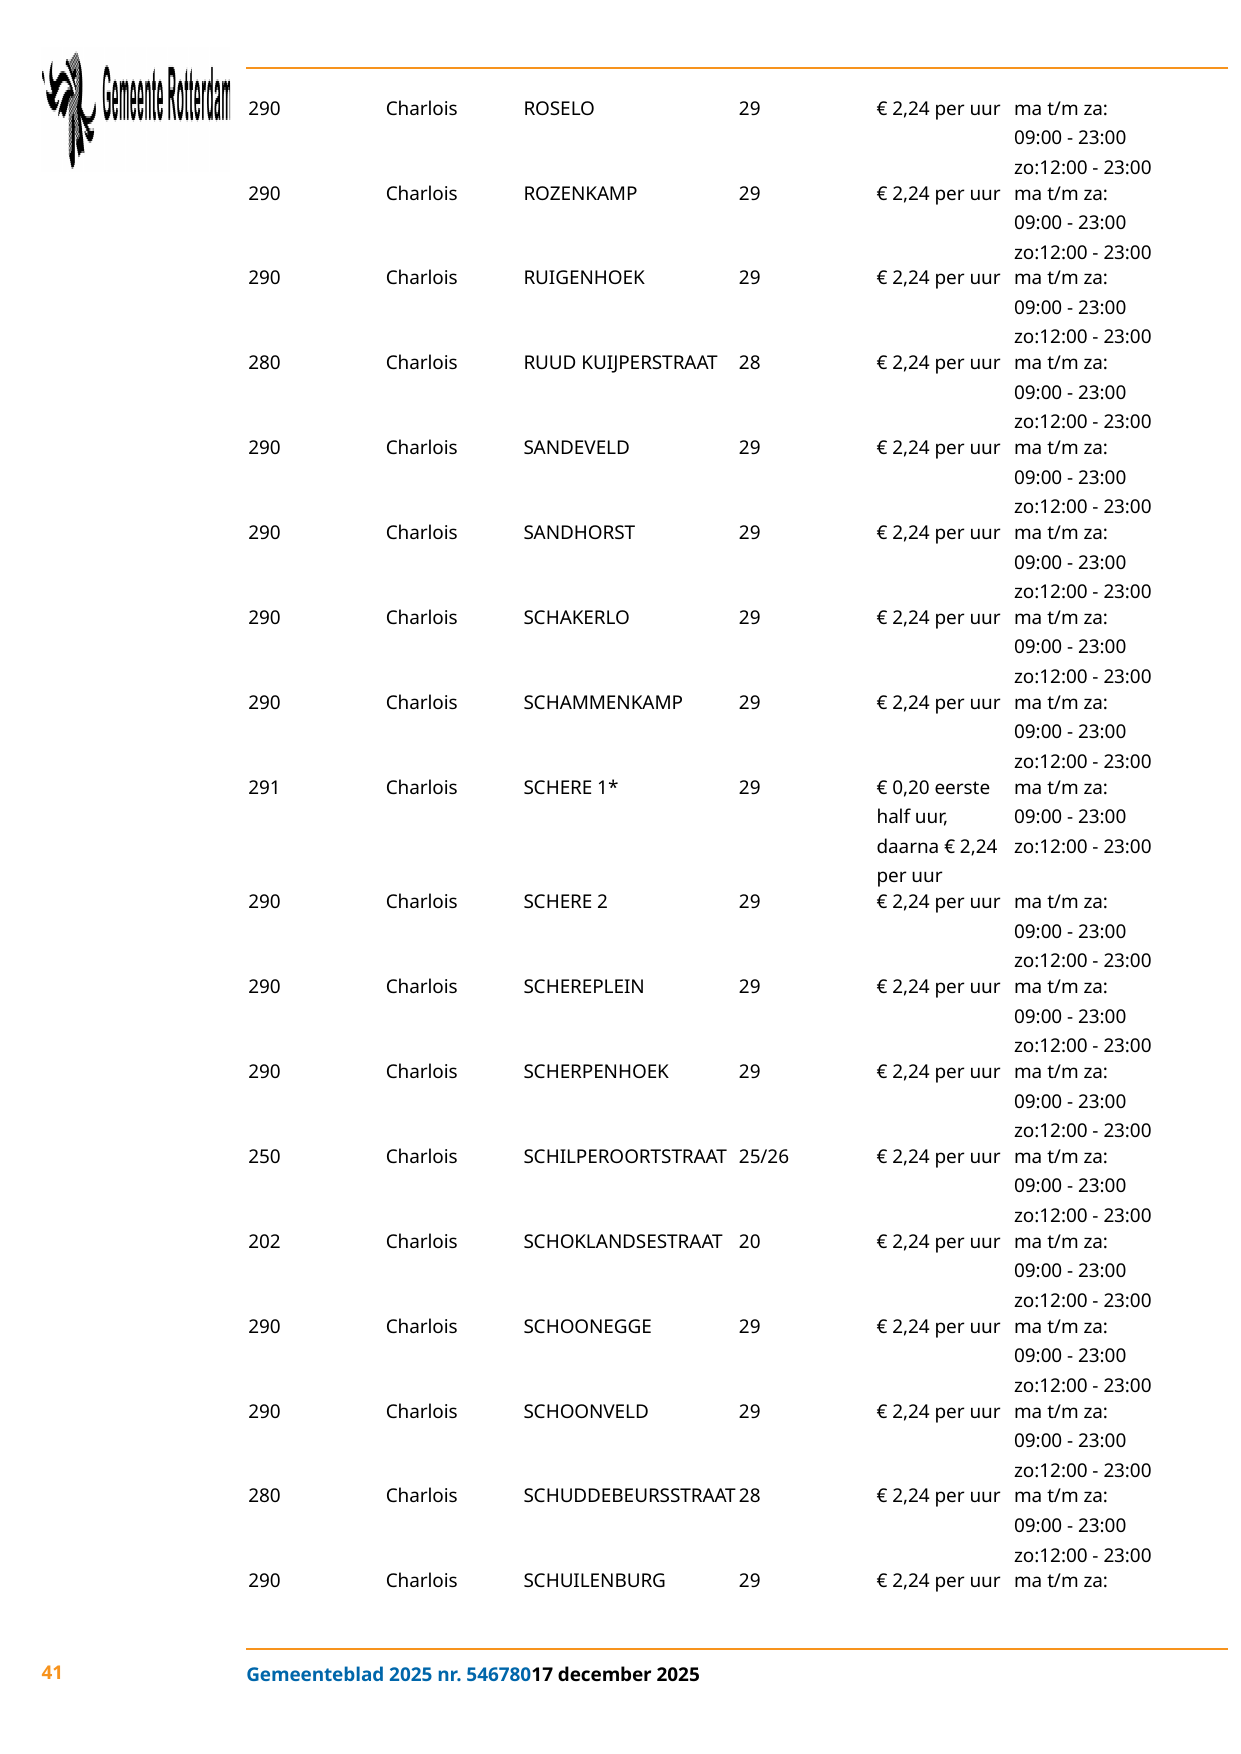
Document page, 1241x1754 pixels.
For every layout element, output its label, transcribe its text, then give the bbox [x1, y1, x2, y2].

table_cell 29 [739, 1568, 876, 1593]
table_cell Charlois [386, 1313, 523, 1398]
table_cell € 2,24 per uur [876, 350, 1014, 434]
table_cell Charlois [386, 95, 523, 180]
table_cell 29 [739, 889, 876, 973]
table_cell 29 [739, 180, 876, 264]
table_cell 29 [739, 1058, 876, 1143]
table_cell 290 [248, 519, 386, 604]
table_cell € 2,24 per uur [876, 1058, 1014, 1143]
table_cell ROSELO [523, 95, 739, 180]
table_cell RUUD KUIJPERSTRAAT [523, 350, 739, 434]
table_cell ma t/m za: 09:00 - 23:00 zo:12:00 - 23:00 [1014, 1313, 1152, 1398]
table_cell ma t/m za: 09:00 - 23:00 zo:12:00 - 23:00 [1014, 604, 1152, 689]
table_cell 290 [248, 95, 386, 180]
table_cell 291 [248, 774, 386, 888]
table_cell SCHEREPLEIN [523, 973, 739, 1058]
table_cell € 2,24 per uur [876, 973, 1014, 1058]
table_cell € 2,24 per uur [876, 889, 1014, 973]
table_cell Charlois [386, 1398, 523, 1483]
table_cell 290 [248, 604, 386, 689]
table_cell Charlois [386, 1228, 523, 1313]
table_cell € 2,24 per uur [876, 1483, 1014, 1568]
table_cell 290 [248, 434, 386, 519]
table_cell € 2,24 per uur [876, 265, 1014, 349]
table_cell 290 [248, 973, 386, 1058]
table_cell 29 [739, 689, 876, 774]
table_cell € 2,24 per uur [876, 604, 1014, 689]
table_cell 28 [739, 350, 876, 434]
table_cell Charlois [386, 1058, 523, 1143]
table_cell ROZENKAMP [523, 180, 739, 264]
table_cell Charlois [386, 689, 523, 774]
table_cell Charlois [386, 519, 523, 604]
table_cell 290 [248, 1398, 386, 1483]
table_cell € 2,24 per uur [876, 1398, 1014, 1483]
table_cell ma t/m za: 09:00 - 23:00 zo:12:00 - 23:00 [1014, 265, 1152, 349]
table_cell SCHAMMENKAMP [523, 689, 739, 774]
table_cell ma t/m za: 09:00 - 23:00 zo:12:00 - 23:00 [1014, 180, 1152, 264]
table_cell Charlois [386, 350, 523, 434]
table_cell 25/26 [739, 1143, 876, 1228]
table_cell ma t/m za: 09:00 - 23:00 zo:12:00 - 23:00 [1014, 434, 1152, 519]
table_cell 29 [739, 604, 876, 689]
table_cell 29 [739, 774, 876, 888]
table_cell ma t/m za: 09:00 - 23:00 zo:12:00 - 23:00 [1014, 1228, 1152, 1313]
table_cell SCHILPEROORTSTRAAT [523, 1143, 739, 1228]
table_cell SCHERE 1* [523, 774, 739, 888]
table_cell € 2,24 per uur [876, 434, 1014, 519]
table_cell SANDHORST [523, 519, 739, 604]
table_cell 29 [739, 434, 876, 519]
table_cell 290 [248, 180, 386, 264]
table_cell € 2,24 per uur [876, 95, 1014, 180]
table_cell ma t/m za: 09:00 - 23:00 zo:12:00 - 23:00 [1014, 519, 1152, 604]
table_cell Charlois [386, 180, 523, 264]
table_cell 29 [739, 519, 876, 604]
table_cell Charlois [386, 1483, 523, 1568]
table_cell ma t/m za: 09:00 - 23:00 zo:12:00 - 23:00 [1014, 95, 1152, 180]
table_cell Charlois [386, 604, 523, 689]
table_cell 250 [248, 1143, 386, 1228]
table_cell 280 [248, 1483, 386, 1568]
table_cell € 2,24 per uur [876, 180, 1014, 264]
table_cell 28 [739, 1483, 876, 1568]
table_cell SCHERPENHOEK [523, 1058, 739, 1143]
picture [41, 47, 231, 172]
table_cell 20 [739, 1228, 876, 1313]
table_cell Charlois [386, 434, 523, 519]
table_cell ma t/m za: 09:00 - 23:00 zo:12:00 - 23:00 [1014, 1143, 1152, 1228]
table_cell 280 [248, 350, 386, 434]
table_cell Charlois [386, 973, 523, 1058]
table_cell SCHERE 2 [523, 889, 739, 973]
table_cell 290 [248, 1568, 386, 1593]
table_cell ma t/m za: 09:00 - 23:00 zo:12:00 - 23:00 [1014, 689, 1152, 774]
table_cell Charlois [386, 1143, 523, 1228]
table_cell 290 [248, 889, 386, 973]
table_cell 29 [739, 1313, 876, 1398]
table_cell € 2,24 per uur [876, 1228, 1014, 1313]
table_cell ma t/m za: 09:00 - 23:00 zo:12:00 - 23:00 [1014, 1483, 1152, 1568]
table_cell 290 [248, 265, 386, 349]
table_cell SCHUDDEBEURSSTRAAT [523, 1483, 739, 1568]
table_cell ma t/m za: 09:00 - 23:00 zo:12:00 - 23:00 [1014, 1058, 1152, 1143]
table_cell Charlois [386, 889, 523, 973]
table_cell ma t/m za: 09:00 - 23:00 zo:12:00 - 23:00 [1014, 889, 1152, 973]
table_cell 290 [248, 1313, 386, 1398]
table_cell Charlois [386, 1568, 523, 1593]
table_cell ma t/m za: 09:00 - 23:00 zo:12:00 - 23:00 [1014, 973, 1152, 1058]
table_cell 290 [248, 1058, 386, 1143]
table_cell SCHOONEGGE [523, 1313, 739, 1398]
table_cell ma t/m za: [1014, 1568, 1152, 1593]
table_cell ma t/m za: 09:00 - 23:00 zo:12:00 - 23:00 [1014, 350, 1152, 434]
table_cell RUIGENHOEK [523, 265, 739, 349]
table_cell € 2,24 per uur [876, 1568, 1014, 1593]
table_cell ma t/m za: 09:00 - 23:00 zo:12:00 - 23:00 [1014, 774, 1152, 888]
table_cell SCHOONVELD [523, 1398, 739, 1483]
table_cell 29 [739, 95, 876, 180]
table_cell SCHUILENBURG [523, 1568, 739, 1593]
table_cell SCHAKERLO [523, 604, 739, 689]
table_cell SANDEVELD [523, 434, 739, 519]
table_cell € 0,20 eerste half uur, daarna € 2,24 per uur [876, 774, 1014, 888]
table_cell € 2,24 per uur [876, 689, 1014, 774]
table_cell Charlois [386, 265, 523, 349]
table_cell Charlois [386, 774, 523, 888]
table_cell 29 [739, 265, 876, 349]
table_cell 29 [739, 1398, 876, 1483]
table_cell 202 [248, 1228, 386, 1313]
table_cell ma t/m za: 09:00 - 23:00 zo:12:00 - 23:00 [1014, 1398, 1152, 1483]
table_cell € 2,24 per uur [876, 1313, 1014, 1398]
table_cell € 2,24 per uur [876, 519, 1014, 604]
table_cell 29 [739, 973, 876, 1058]
table_cell SCHOKLANDSESTRAAT [523, 1228, 739, 1313]
table_cell 290 [248, 689, 386, 774]
table_cell € 2,24 per uur [876, 1143, 1014, 1228]
